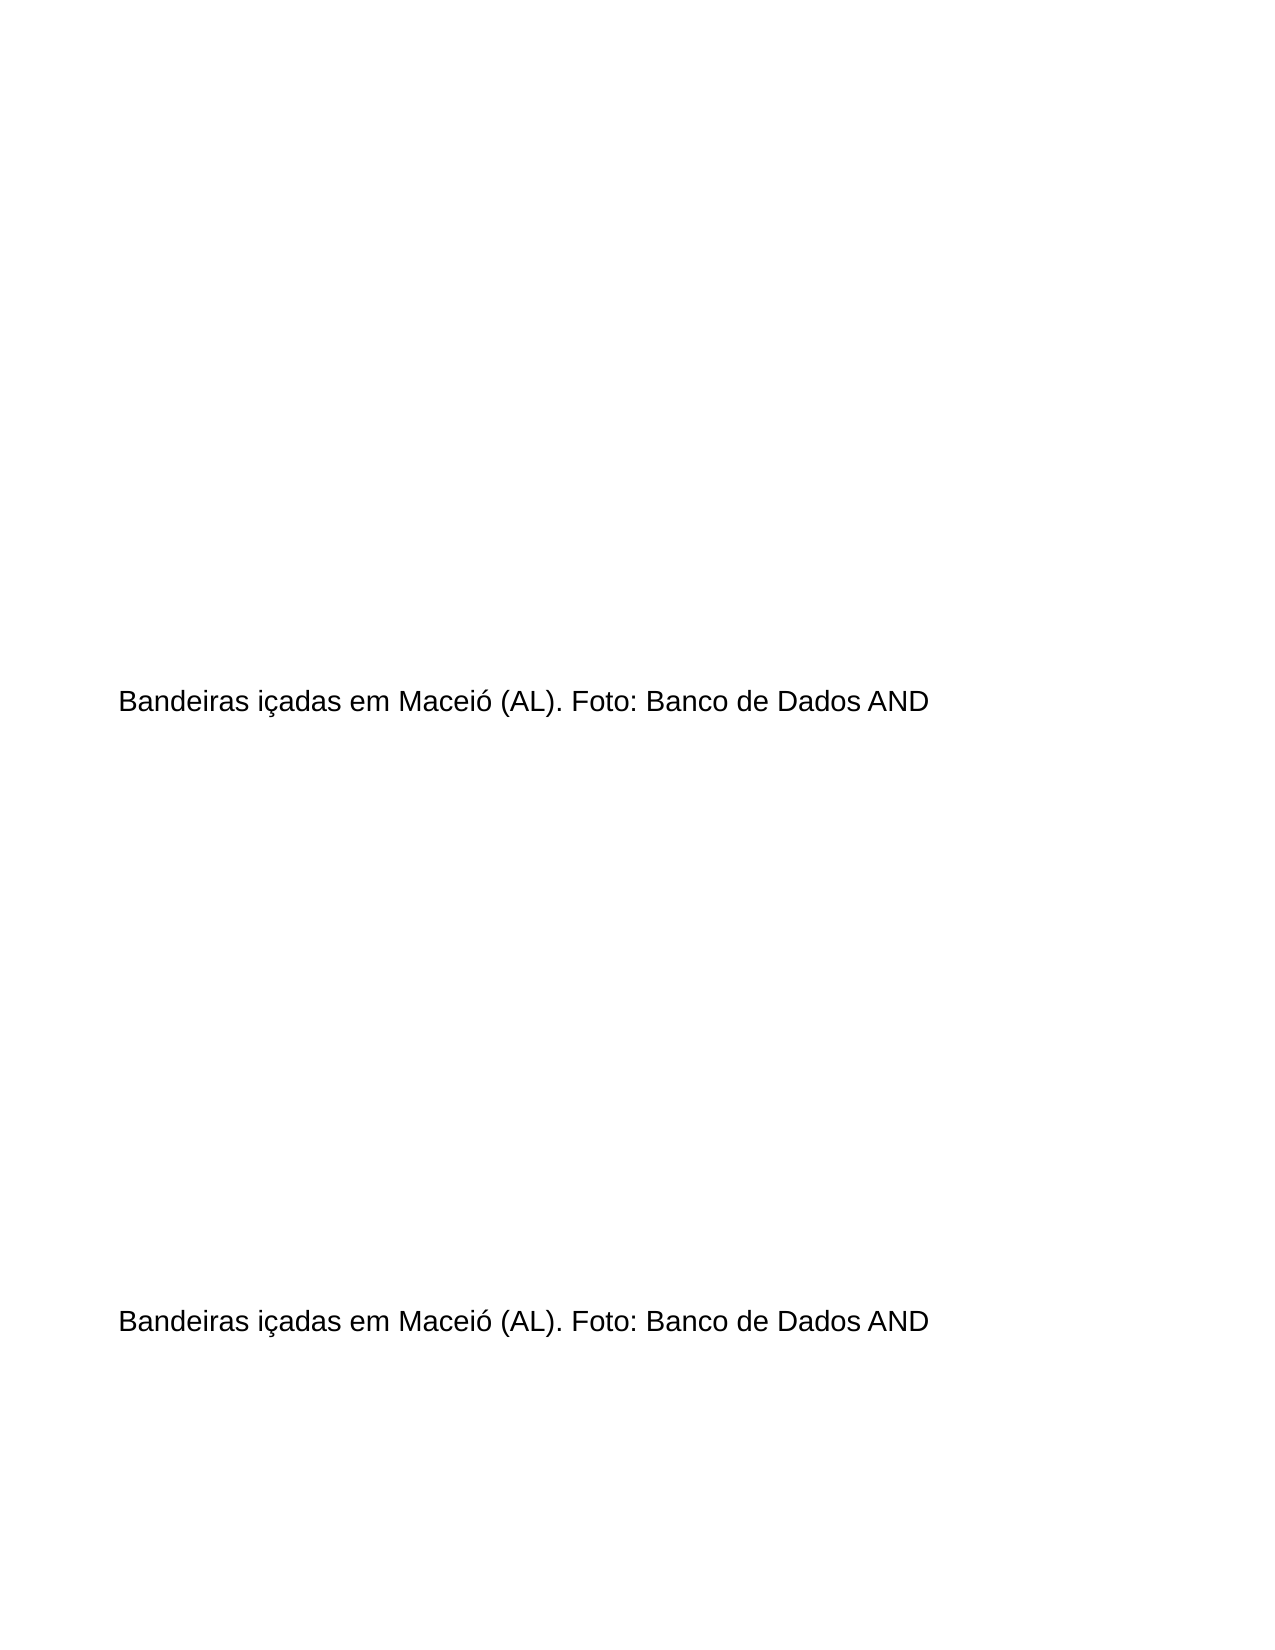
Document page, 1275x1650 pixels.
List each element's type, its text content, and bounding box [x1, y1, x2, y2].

text Bandeiras içadas em Maceió (AL). Foto: Banco de Dados AND [118, 684, 1157, 718]
text Bandeiras içadas em Maceió (AL). Foto: Banco de Dados AND [118, 1304, 1157, 1337]
